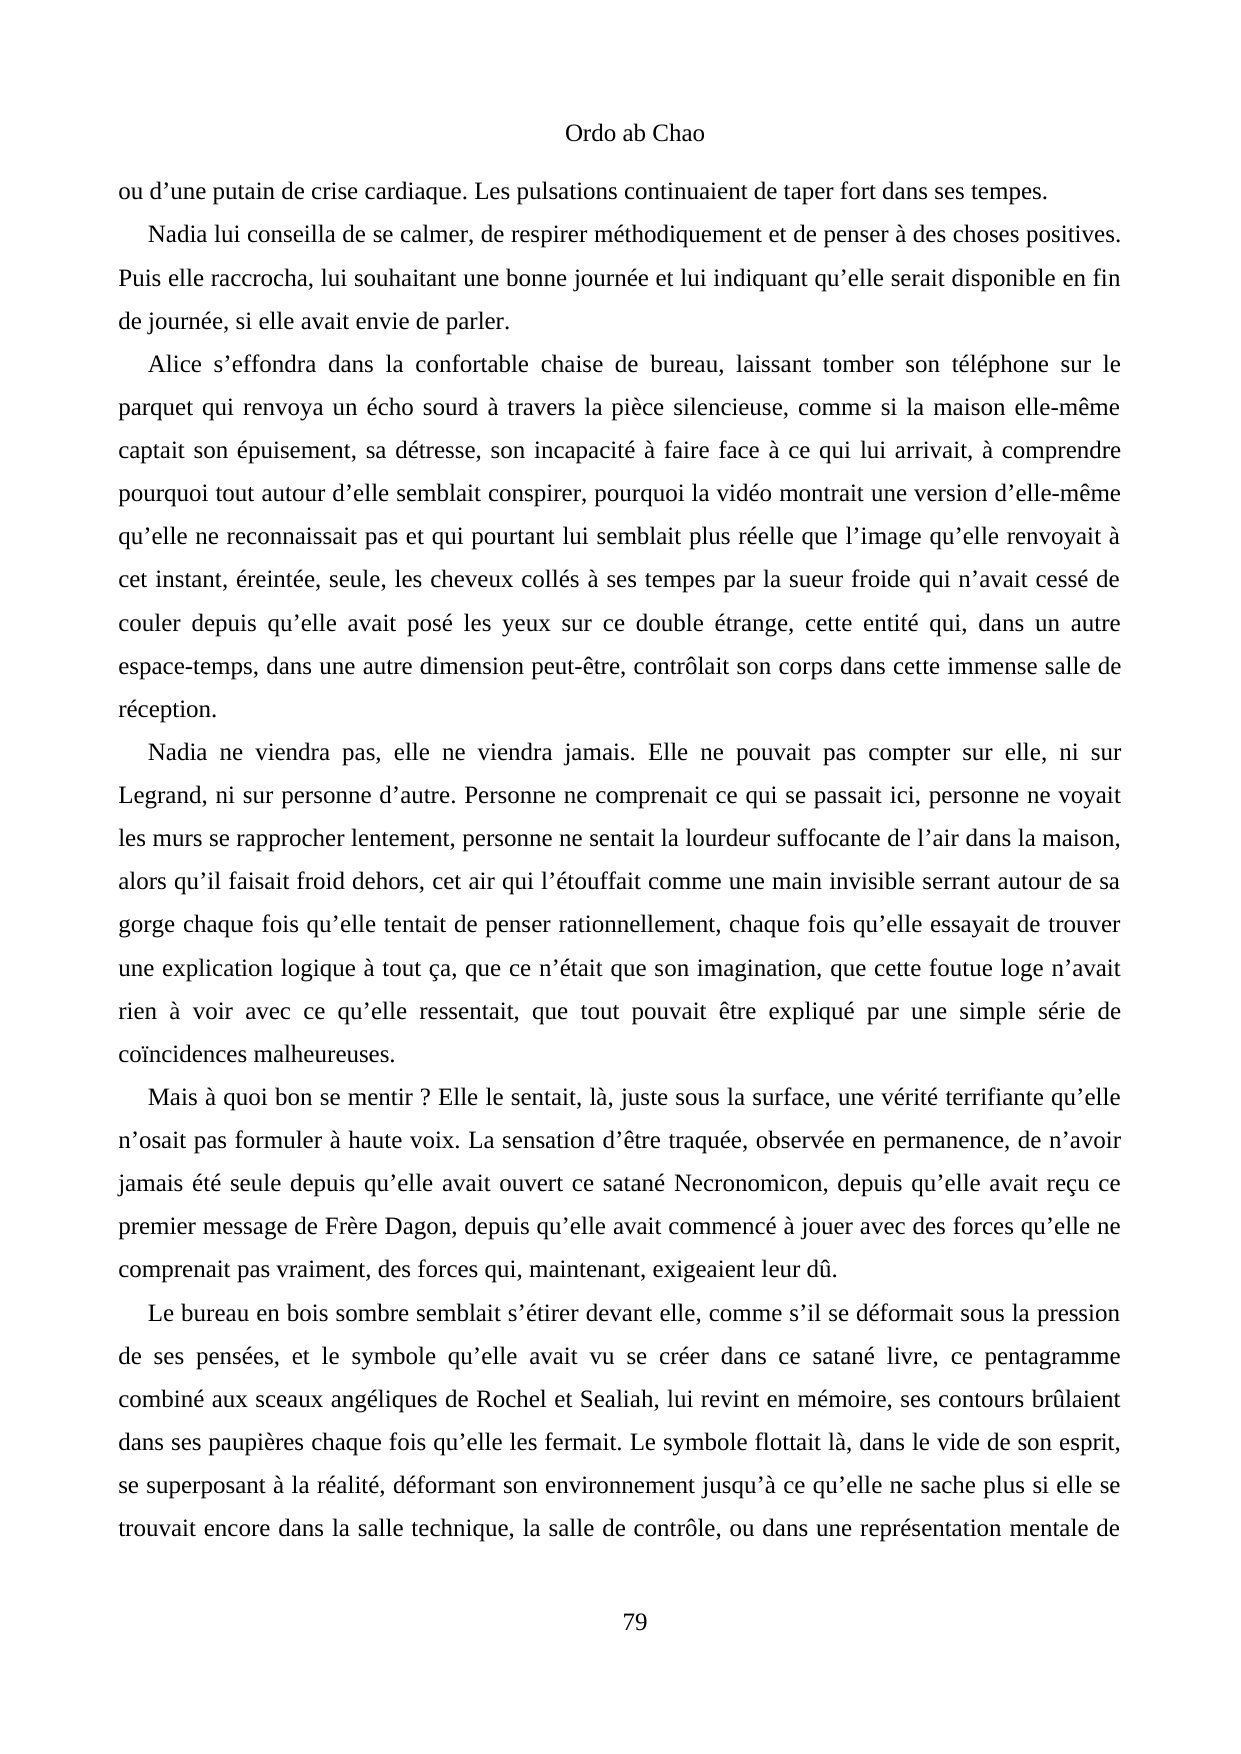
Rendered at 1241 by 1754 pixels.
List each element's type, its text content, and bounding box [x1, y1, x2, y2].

text Le bureau en bois sombre semblait s’étirer devant elle, comme s’il se déformait sous la pression de ses pensées, et le symbole qu’elle avait vu se créer dans ce satané livre, ce pentagramme combiné aux sceaux angéliques de Rochel et Sealiah, lui revint en mémoire, ses contours brûlaient dans ses paupières chaque fois qu’elle les fermait. Le symbole flottait là, dans le vide de son esprit, se superposant à la réalité, déformant son environnement jusqu’à ce qu’elle ne sache plus si elle se trouvait encore dans la salle technique, la salle de contrôle, ou dans une représentation mentale de [118, 1298, 1122, 1542]
text Nadia ne viendra pas, elle ne viendra jamais. Elle ne pouvait pas compter sur elle, ni sur Legrand, ni sur personne d’autre. Personne ne comprenait ce qui se passait ici, personne ne voyait les murs se rapprocher lentement, personne ne sentait la lourdeur suffocante de l’air dans la maison, alors qu’il faisait froid dehors, cet air qui l’étouffait comme une main invisible serrant autour de sa gorge chaque fois qu’elle tentait de penser rationnellement, chaque fois qu’elle essayait de trouver une explication logique à tout ça, que ce n’était que son imagination, que cette foutue loge n’avait rien à voir avec ce qu’elle ressentait, que tout pouvait être expliqué par une simple série de coïncidences malheureuses. [118, 737, 1122, 1068]
text ou d’une putain de crise cardiaque. Les pulsations continuaient de taper fort dans ses tempes. [118, 176, 1122, 205]
text Alice s’effondra dans la confortable chaise de bureau, laissant tomber son téléphone sur le parquet qui renvoya un écho sourd à travers la pièce silencieuse, comme si la maison elle-même captait son épuisement, sa détresse, son incapacité à faire face à ce qui lui arrivait, à comprendre pourquoi tout autour d’elle semblait conspirer, pourquoi la vidéo montrait une version d’elle-même qu’elle ne reconnaissait pas et qui pourtant lui semblait plus réelle que l’image qu’elle renvoyait à cet instant, éreintée, seule, les cheveux collés à ses tempes par la sueur froide qui n’avait cessé de couler depuis qu’elle avait posé les yeux sur ce double étrange, cette entité qui, dans un autre espace-temps, dans une autre dimension peut-être, contrôlait son corps dans cette immense salle de réception. [118, 349, 1122, 723]
text Nadia lui conseilla de se calmer, de respirer méthodiquement et de penser à des choses positives. Puis elle raccrocha, lui souhaitant une bonne journée et lui indiquant qu’elle serait disponible en fin de journée, si elle avait envie de parler. [118, 219, 1122, 334]
text Mais à quoi bon se mentir ? Elle le sentait, là, juste sous la surface, une vérité terrifiante qu’elle n’osait pas formuler à haute voix. La sensation d’être traquée, observée en permanence, de n’avoir jamais été seule depuis qu’elle avait ouvert ce satané Necronomicon, depuis qu’elle avait reçu ce premier message de Frère Dagon, depuis qu’elle avait commencé à jouer avec des forces qu’elle ne comprenait pas vraiment, des forces qui, maintenant, exigeaient leur dû. [118, 1082, 1122, 1283]
